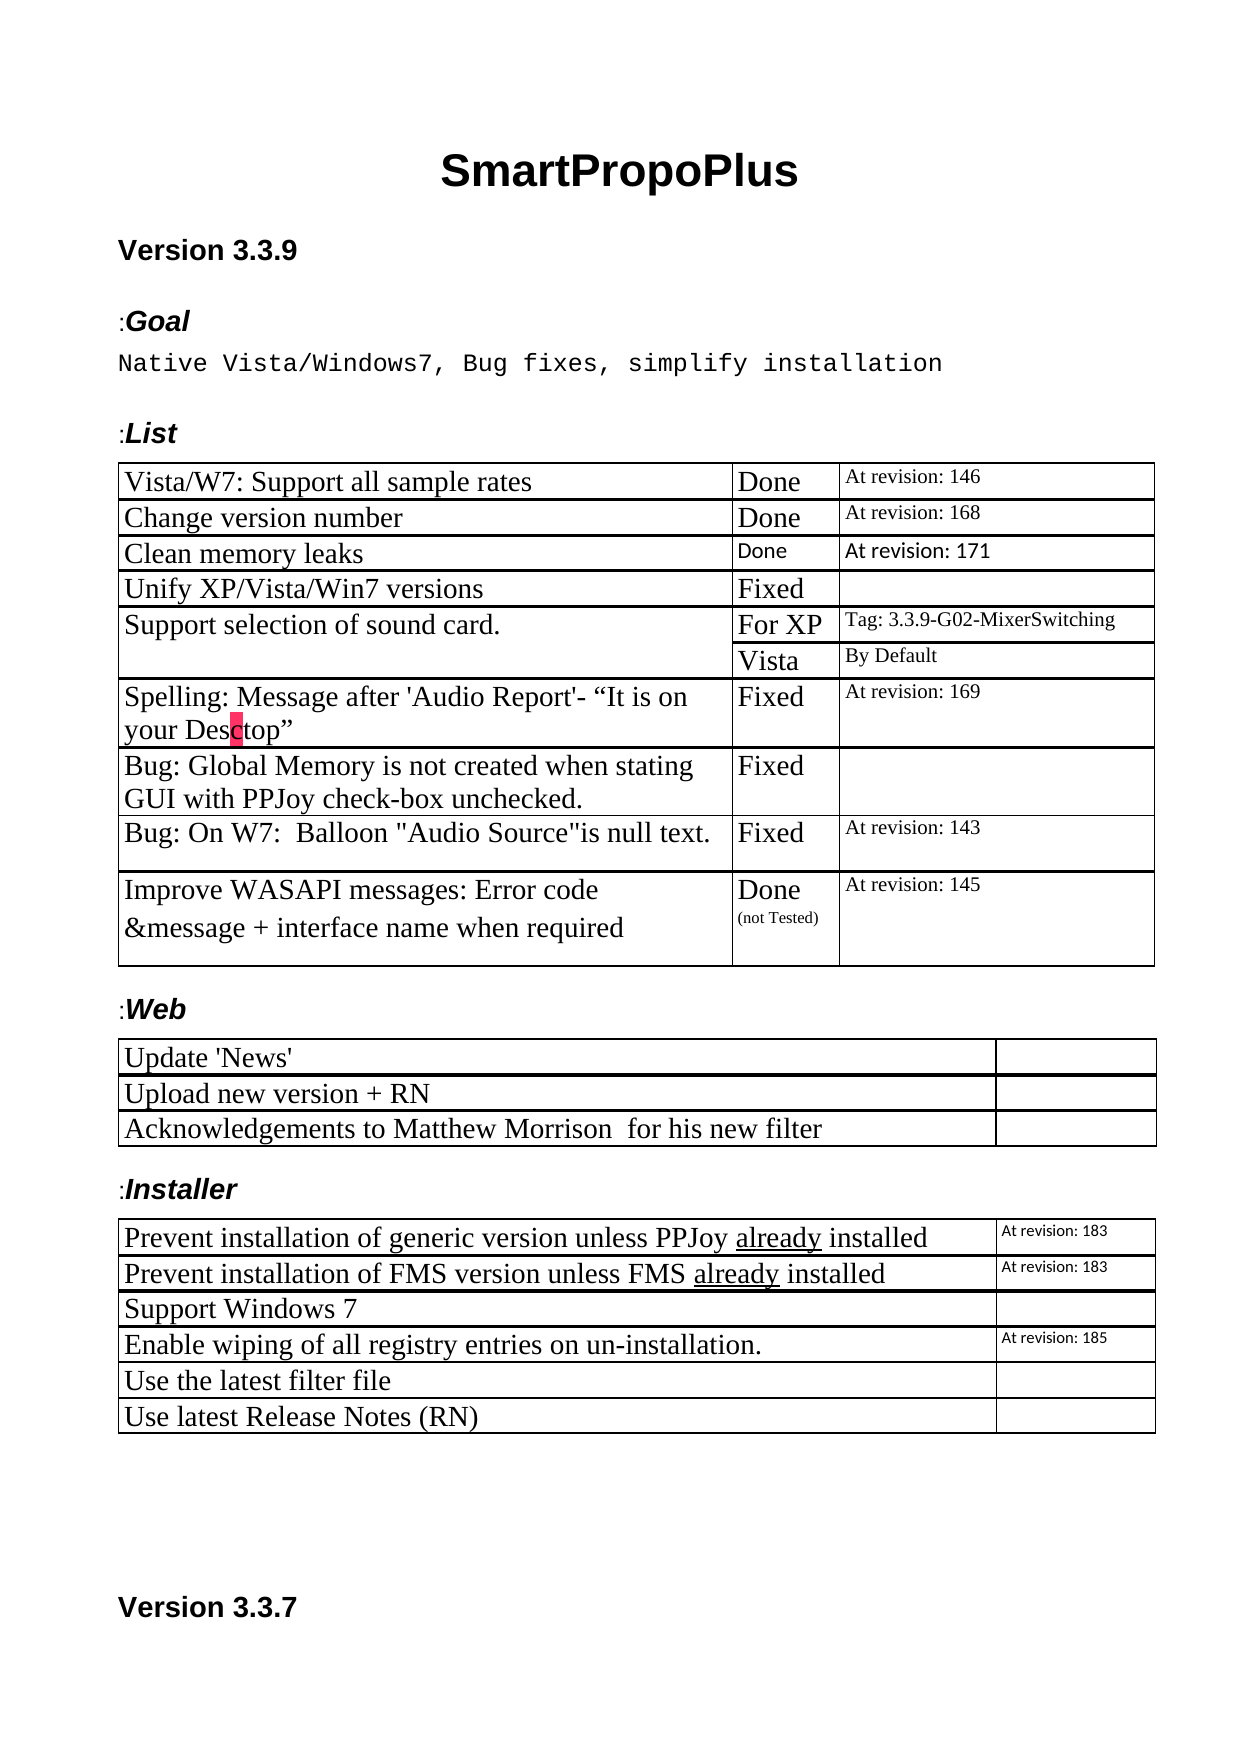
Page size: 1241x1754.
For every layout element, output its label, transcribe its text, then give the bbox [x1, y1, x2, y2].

table_cell [840, 572, 1154, 605]
table_cell Use latest Release Notes (RN) [119, 1399, 996, 1432]
table_cell Done [733, 537, 839, 569]
table_cell Support Windows 7 [119, 1293, 996, 1325]
table_header Done [733, 464, 839, 498]
table_cell At revision: 169 [840, 680, 1154, 746]
table_cell At revision: 183 [997, 1257, 1155, 1289]
table_header Vista/W7: Support all sample rates [119, 464, 732, 498]
table_cell Tag: 3.3.9-G02-MixerSwitching [840, 608, 1154, 641]
table_cell [997, 1112, 1156, 1145]
text SmartPropoPlus [118, 143, 1122, 196]
table_cell Fixed [733, 572, 839, 605]
text Native Vista/Windows7, Bug fixes, simplify installation [118, 350, 1122, 379]
text Goal: [118, 304, 1122, 338]
table_cell By Default [840, 644, 1154, 677]
table_cell [997, 1293, 1155, 1325]
table_cell Fixed [733, 749, 839, 815]
table_cell At revision: 168 [840, 501, 1154, 534]
table_cell Done [733, 501, 839, 534]
text Version 3.3.9 [118, 233, 1122, 267]
text List: [118, 416, 1122, 450]
table_cell Fixed [733, 680, 839, 746]
table_cell Upload new version + RN [119, 1077, 995, 1109]
table_cell For XP [733, 608, 839, 641]
text Web: [118, 992, 1122, 1025]
table_cell [840, 749, 1154, 815]
table_header Prevent installation of generic version unless PPJoy already installed [119, 1220, 996, 1254]
table_cell Spelling: Message after 'Audio Report'- “It is on your Desctop” [119, 680, 732, 746]
table_cell At revision: 145 [840, 873, 1154, 965]
table_cell At revision: 171 [840, 537, 1154, 569]
table_cell Prevent installation of FMS version unless FMS already installed [119, 1257, 996, 1289]
table_cell Fixed [733, 816, 839, 870]
table_header [997, 1040, 1156, 1073]
text Version 3.3.7 [118, 1590, 1122, 1624]
table_cell Enable wiping of all registry entries on un-installation. [119, 1328, 996, 1361]
table_cell At revision: 143 [840, 816, 1154, 870]
table_cell Unify XP/Vista/Win7 versions [119, 572, 732, 605]
table_cell Bug: On W7: Balloon "Audio Source"is null text. [119, 816, 732, 870]
table_header At revision: 146 [840, 464, 1154, 498]
table_cell At revision: 185 [997, 1328, 1155, 1361]
table_cell Done (not Tested) [733, 873, 839, 965]
table_cell [997, 1363, 1155, 1397]
table_cell Change version number [119, 501, 732, 534]
table_header At revision: 183 [997, 1220, 1155, 1254]
text Installer: [118, 1172, 1122, 1206]
table_cell Clean memory leaks [119, 537, 732, 569]
table_cell [997, 1399, 1155, 1432]
table_cell Support selection of sound card. [119, 608, 732, 677]
table_header Update 'News' [119, 1040, 995, 1073]
table_cell Improve WASAPI messages: Error code &message + interface name when required [119, 873, 732, 965]
table_cell Vista [733, 644, 839, 677]
table_cell Acknowledgements to Matthew Morrison for his new filter [119, 1112, 995, 1145]
table_cell Bug: Global Memory is not created when stating GUI with PPJoy check-box unchecked. [119, 749, 732, 815]
table_cell Use the latest filter file [119, 1363, 996, 1397]
table_cell [997, 1077, 1156, 1109]
